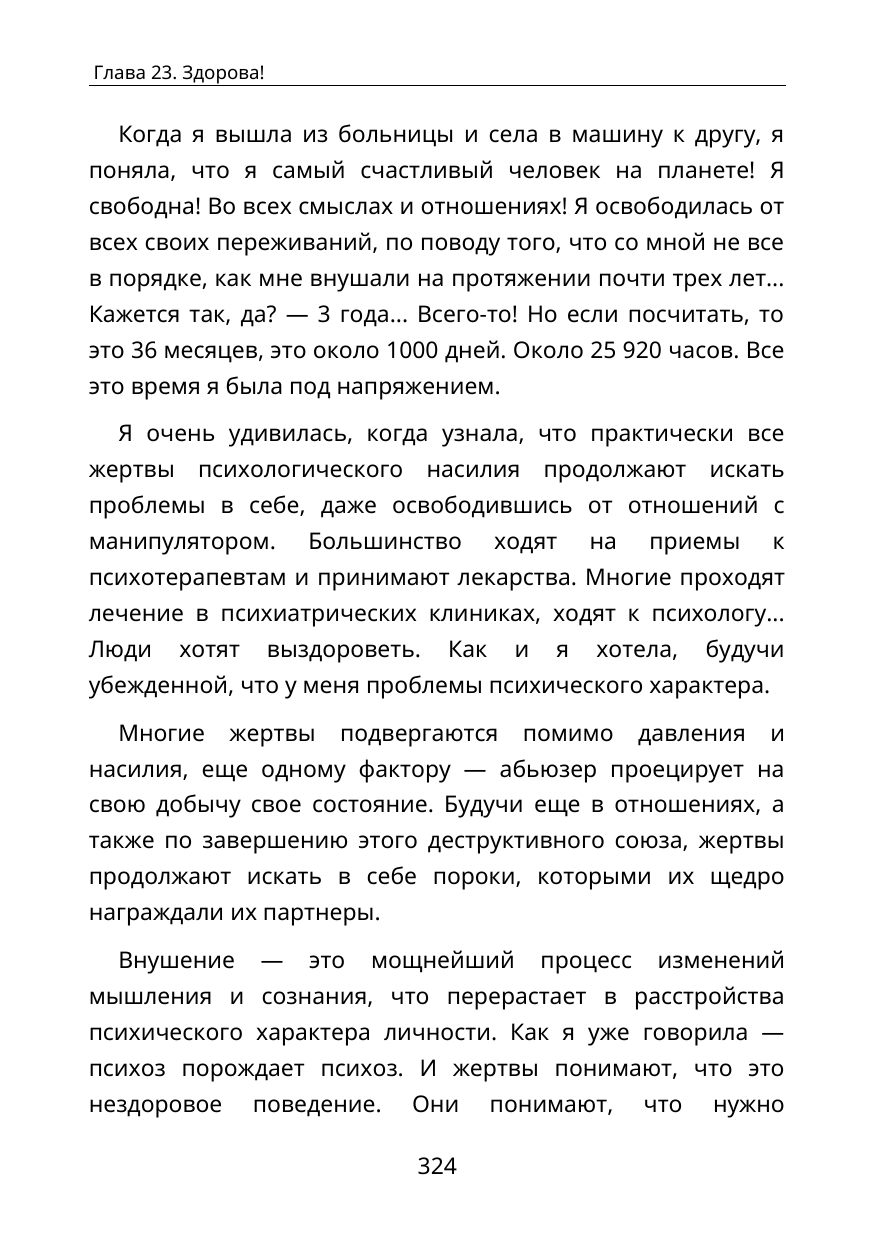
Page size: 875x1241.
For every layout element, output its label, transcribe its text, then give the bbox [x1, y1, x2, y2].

text Я очень удивилась, когда узнала, что практически все жертвы психологического насилия продолжают искать проблемы в себе, даже освободившись от отношений с манипулятором. Большинство ходят на приемы к психотерапевтам и принимают лекарства. Многие проходят лечение в психиатрических клиниках, ходят к психологу... Люди хотят выздороветь. Как и я хотела, будучи убежденной, что у меня проблемы психического характера. [88, 417, 786, 700]
text Многие жертвы подвергаются помимо давления и насилия, еще одному фактору — абьюзер проецирует на свою добычу свое состояние. Будучи еще в отношениях, а также по завершению этого деструктивного союза, жертвы продолжают искать в себе пороки, которыми их щедро награждали их партнеры. [88, 717, 786, 927]
text Когда я вышла из больницы и села в машину к другу, я поняла, что я самый счастливый человек на планете! Я свободна! Во всех смыслах и отношениях! Я освободилась от всех своих переживаний, по поводу того, что со мной не все в порядке, как мне внушали на протяжении почти трех лет... Кажется так, да? — 3 года... Всего-то! Но если посчитать, то это 36 месяцев, это около 1000 дней. Около 25 920 часов. Все это время я была под напряжением. [88, 118, 786, 401]
text Внушение — это мощнейший процесс изменений мышления и сознания, что перерастает в расстройства психического характера личности. Как я уже говорила — психоз порождает психоз. И жертвы понимают, что это нездоровое поведение. Они понимают, что нужно [88, 944, 786, 1119]
